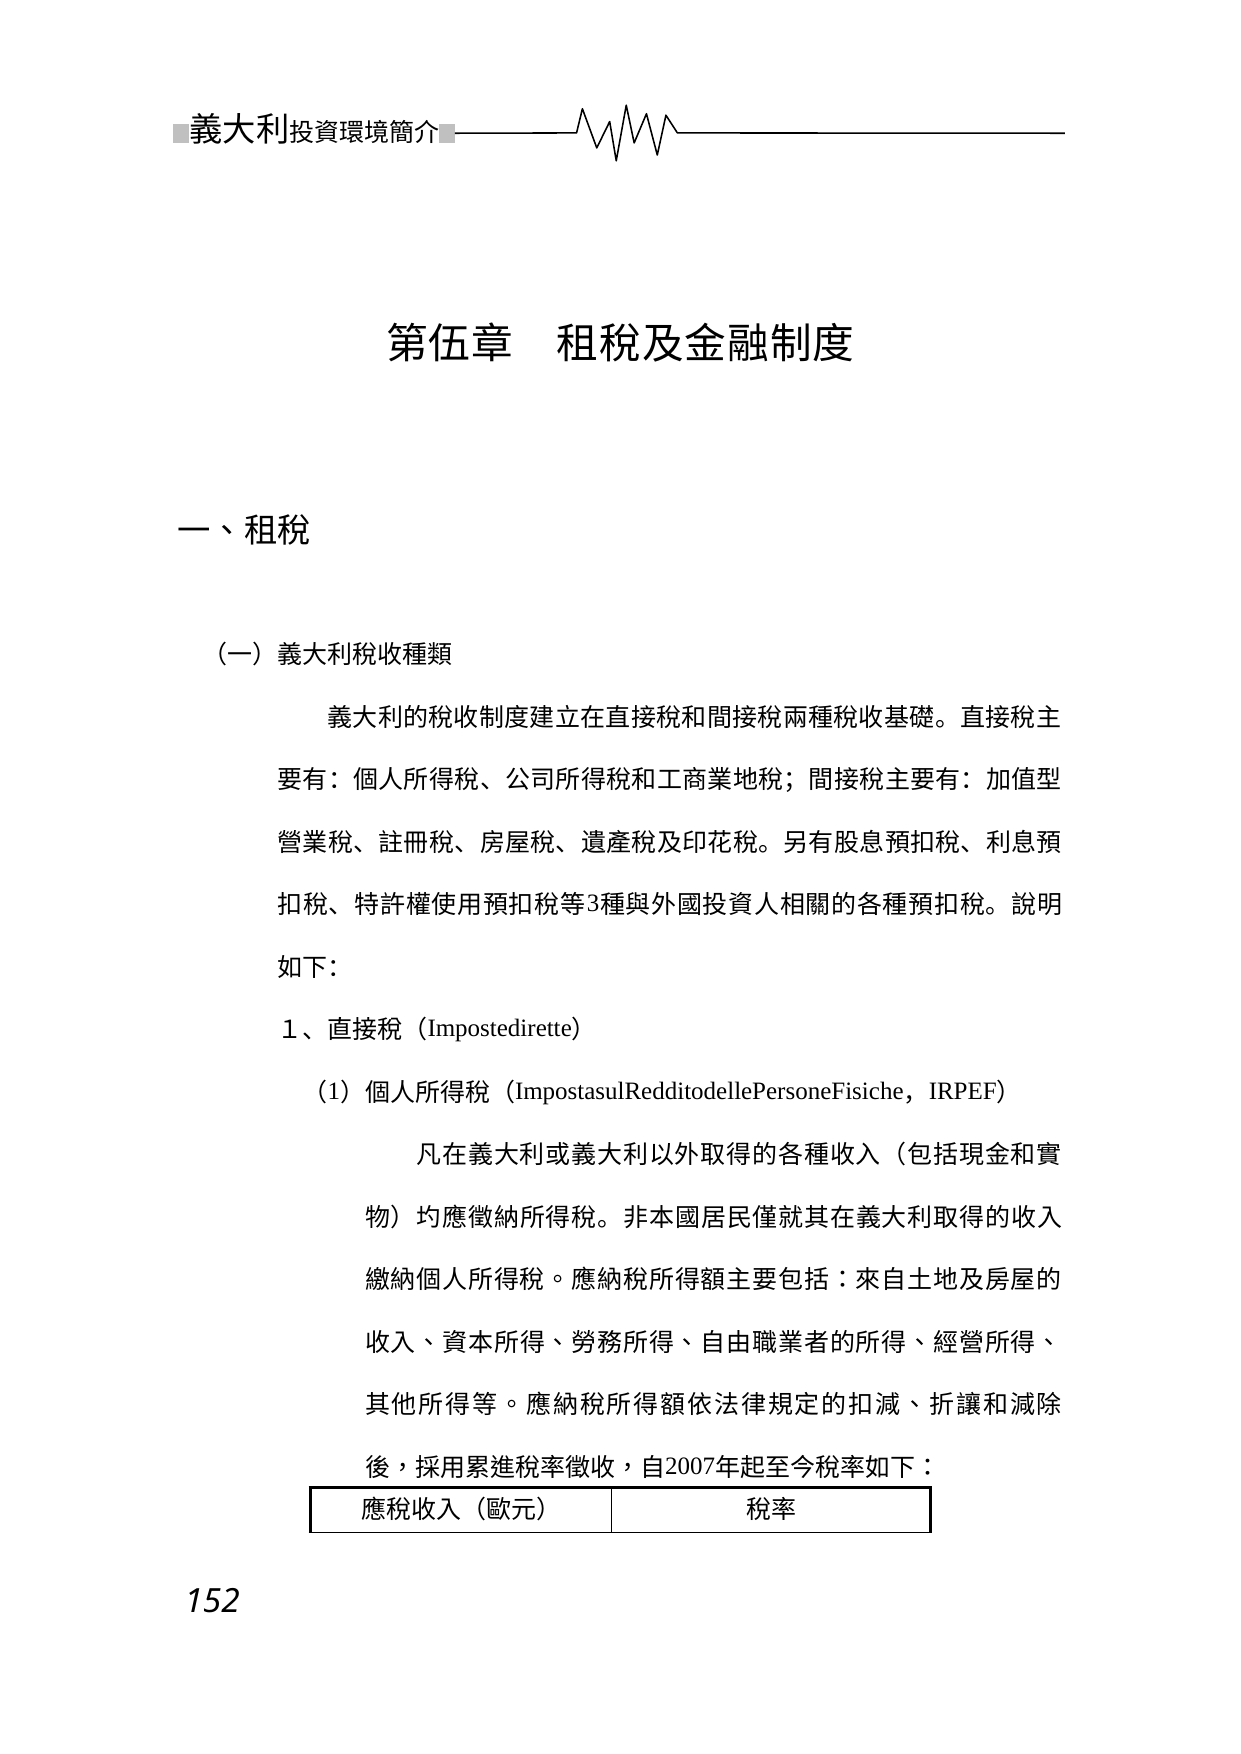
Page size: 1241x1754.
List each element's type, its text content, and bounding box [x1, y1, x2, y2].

text 義大利的稅收制度建立在直接稅和間接稅兩種稅收基礎。直接稅主要有：個人所得稅、公司所得稅和工商業地稅；間接稅主要有：加值型營業稅、註冊稅、房屋稅、遺產稅及印花稅。另有股息預扣稅、利息預扣稅、特許權使用預扣稅等3種與外國投資人相關的各種預扣稅。說明如下： [277, 674, 1063, 986]
text 第伍章 租稅及金融制度 [177, 299, 1063, 361]
table_header 應稅收入（歐元） [312, 1489, 611, 1532]
text （1）個人所得稅（ImpostasulRedditodellePersoneFisiche，IRPEF） [302, 1049, 1063, 1111]
table_header 稅率 [612, 1489, 929, 1532]
text １、直接稅（Impostedirette） [277, 986, 1063, 1049]
text （一）義大利稅收種類 [202, 611, 1063, 674]
text 一、租稅 [177, 486, 1063, 549]
text 凡在義大利或義大利以外取得的各種收入（包括現金和實物）圴應徵納所得稅。非本國居民僅就其在義大利取得的收入繳納個人所得稅。應納稅所得額主要包括：來自土地及房屋的收入、資本所得、勞務所得、自由職業者的所得、經營所得、其他所得等。應納稅所得額依法律規定的扣減、折讓和減除後，採用累進稅率徵收，自2007年起至今稅率如下： [302, 1111, 1063, 1486]
